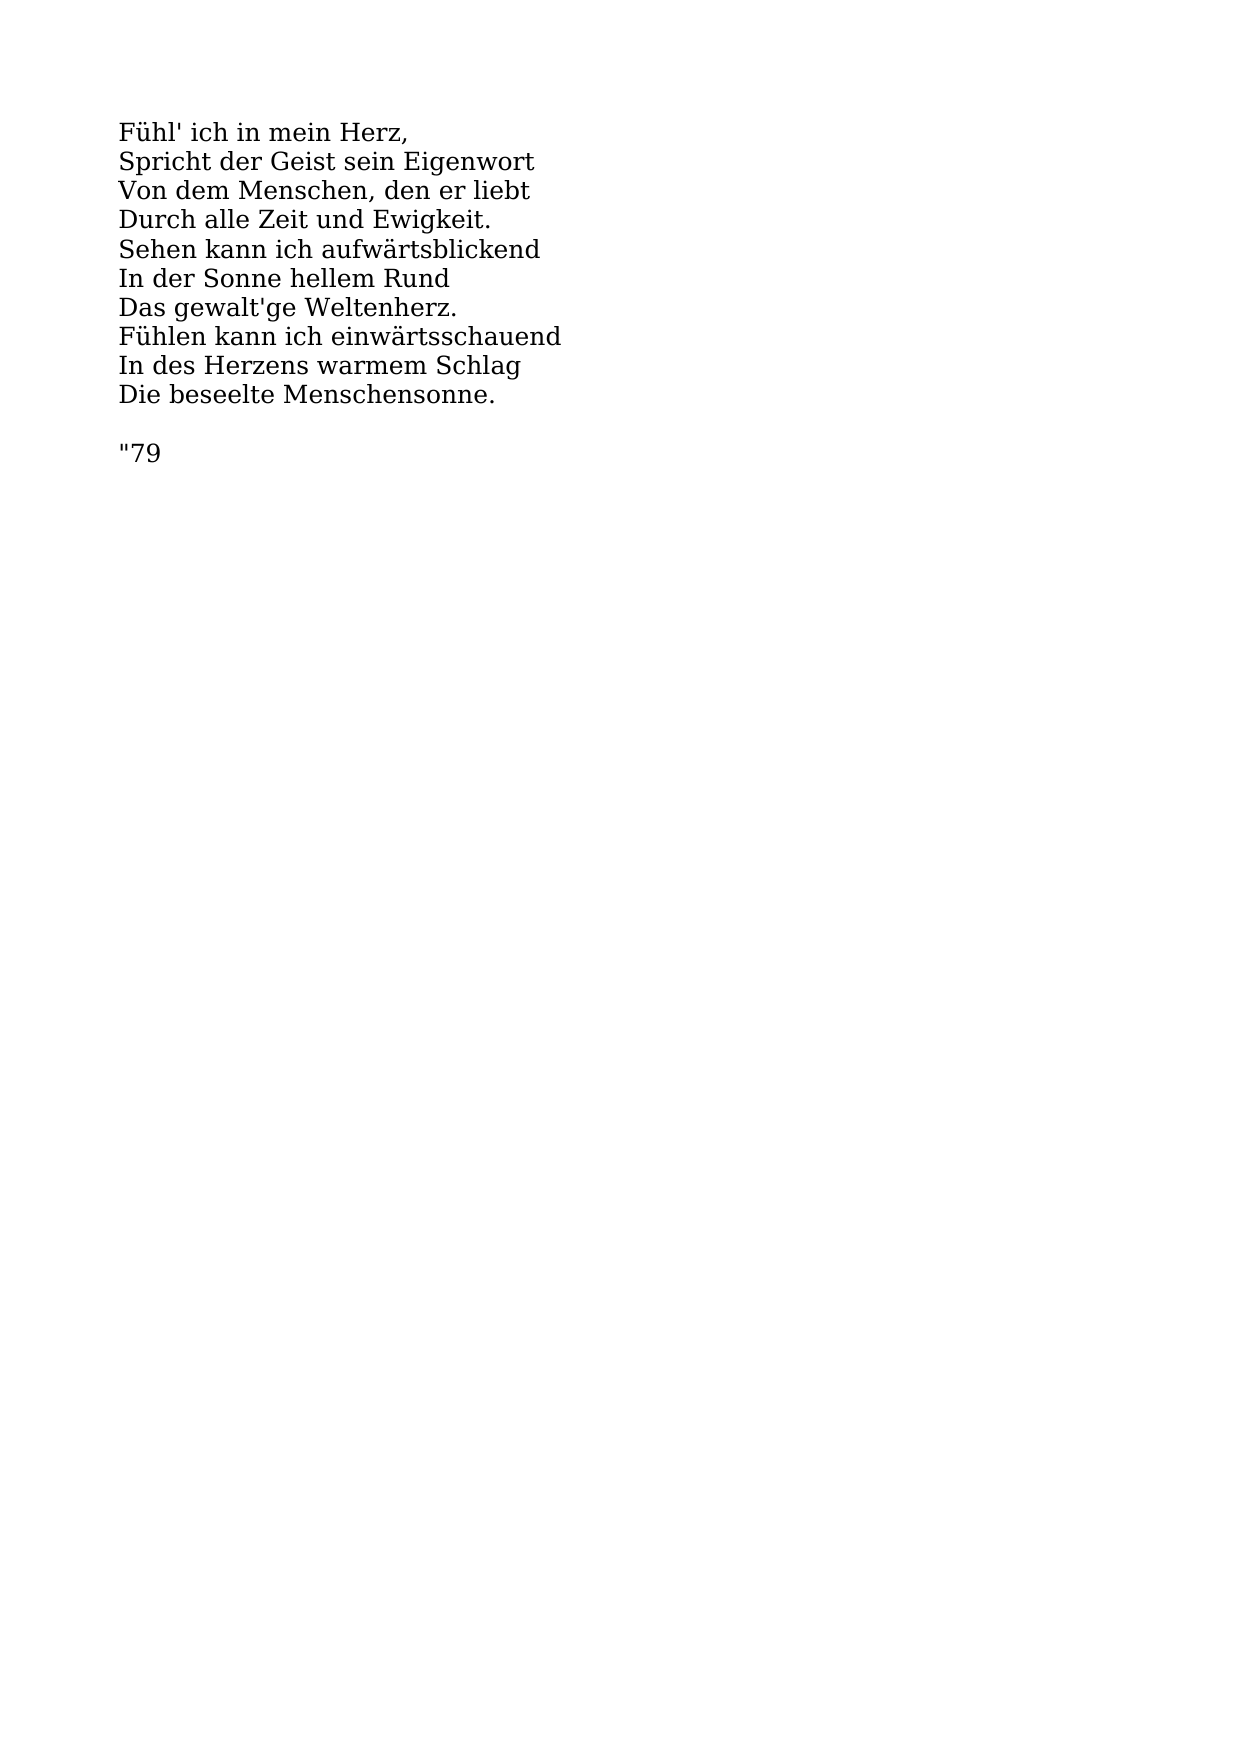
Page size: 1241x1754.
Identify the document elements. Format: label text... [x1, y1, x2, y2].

text Durch alle Zeit und Ewigkeit. [118, 206, 1122, 235]
text Die beseelte Menschensonne. [118, 381, 1122, 410]
text Fühl' ich in mein Herz, [118, 118, 1122, 147]
text In des Herzens warmem Schlag [118, 351, 1122, 381]
text Fühlen kann ich einwärtsschauend [118, 322, 1122, 351]
text Sehen kann ich aufwärtsblickend [118, 235, 1122, 264]
text Spricht der Geist sein Eigenwort [118, 147, 1122, 176]
text Das gewalt'ge Weltenherz. [118, 293, 1122, 322]
text "79 [118, 439, 1122, 468]
text Von dem Menschen, den er liebt [118, 176, 1122, 206]
text In der Sonne hellem Rund [118, 264, 1122, 293]
